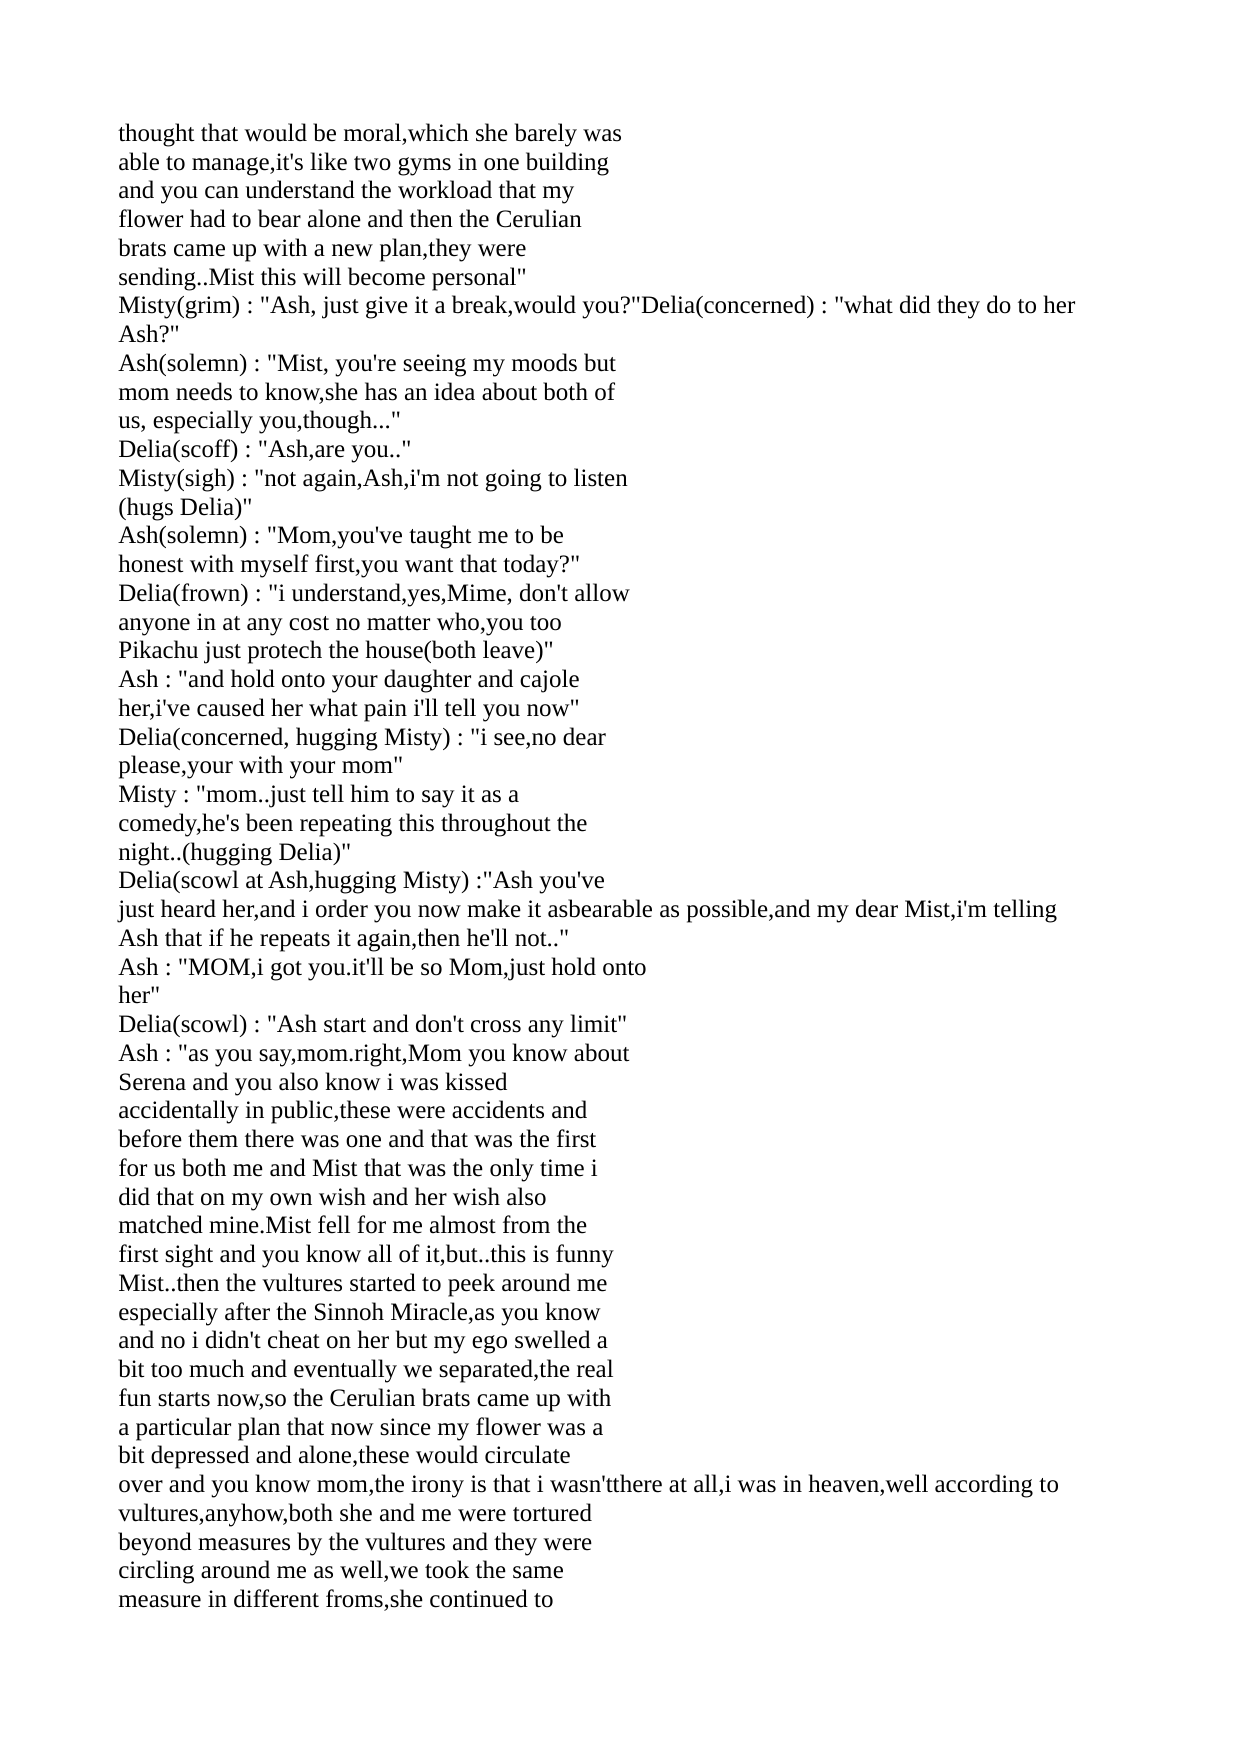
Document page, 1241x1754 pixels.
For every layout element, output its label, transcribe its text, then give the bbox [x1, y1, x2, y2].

text first sight and you know all of it,but..this is funny [118, 1239, 1122, 1268]
text matched mine.Mist fell for me almost from the [118, 1211, 1122, 1239]
text Ash : "as you say,mom.right,Mom you know about [118, 1038, 1122, 1067]
text thought that would be moral,which she barely was [118, 118, 1122, 147]
text mom needs to know,she has an idea about both of [118, 377, 1122, 406]
text Delia(scowl) : "Ash start and don't cross any limit" [118, 1009, 1122, 1038]
text (hugs Delia)" [118, 492, 1122, 521]
text and no i didn't cheat on her but my ego swelled a [118, 1326, 1122, 1354]
text night..(hugging Delia)" [118, 837, 1122, 866]
text beyond measures by the vultures and they were [118, 1527, 1122, 1556]
text and you can understand the workload that my [118, 176, 1122, 204]
text honest with myself first,you want that today?" [118, 549, 1122, 578]
text Delia(scoff) : "Ash,are you.." [118, 434, 1122, 463]
text sending..Mist this will become personal" [118, 262, 1122, 291]
text Pikachu just protech the house(both leave)" [118, 636, 1122, 664]
text vultures,anyhow,both she and me were tortured [118, 1498, 1122, 1527]
text circling around me as well,we took the same [118, 1556, 1122, 1584]
text a particular plan that now since my flower was a [118, 1412, 1122, 1441]
text Misty(grim) : "Ash, just give it a break,would you?"Delia(concerned) : "what did they do to her Ash?" [118, 291, 1122, 348]
text Delia(scowl at Ash,hugging Misty) :"Ash you've [118, 866, 1122, 894]
text anyone in at any cost no matter who,you too [118, 607, 1122, 636]
text measure in different froms,she continued to [118, 1584, 1122, 1613]
text flower had to bear alone and then the Cerulian [118, 204, 1122, 233]
text Misty(sigh) : "not again,Ash,i'm not going to listen [118, 463, 1122, 492]
text please,your with your mom" [118, 751, 1122, 779]
text brats came up with a new plan,they were [118, 233, 1122, 262]
text Ash : "MOM,i got you.it'll be so Mom,just hold onto [118, 952, 1122, 981]
text Ash that if he repeats it again,then he'll not.." [118, 923, 1122, 952]
text bit too much and eventually we separated,the real [118, 1354, 1122, 1383]
text Delia(concerned, hugging Misty) : "i see,no dear [118, 722, 1122, 751]
text over and you know mom,the irony is that i wasn'tthere at all,i was in heaven,well according to [118, 1469, 1122, 1498]
text for us both me and Mist that was the only time i [118, 1153, 1122, 1182]
text us, especially you,though..." [118, 406, 1122, 434]
text Ash : "and hold onto your daughter and cajole [118, 664, 1122, 693]
text Ash(solemn) : "Mist, you're seeing my moods but [118, 348, 1122, 377]
text Ash(solemn) : "Mom,you've taught me to be [118, 521, 1122, 549]
text her" [118, 981, 1122, 1009]
text just heard her,and i order you now make it asbearable as possible,and my dear Mist,i'm telling [118, 894, 1122, 923]
text accidentally in public,these were accidents and [118, 1096, 1122, 1124]
text able to manage,it's like two gyms in one building [118, 147, 1122, 176]
text bit depressed and alone,these would circulate [118, 1441, 1122, 1469]
text Delia(frown) : "i understand,yes,Mime, don't allow [118, 578, 1122, 607]
text did that on my own wish and her wish also [118, 1182, 1122, 1211]
text Mist..then the vultures started to peek around me [118, 1268, 1122, 1297]
text comedy,he's been repeating this throughout the [118, 808, 1122, 837]
text her,i've caused her what pain i'll tell you now" [118, 693, 1122, 722]
text fun starts now,so the Cerulian brats came up with [118, 1383, 1122, 1412]
text Misty : "mom..just tell him to say it as a [118, 779, 1122, 808]
text before them there was one and that was the first [118, 1124, 1122, 1153]
text Serena and you also know i was kissed [118, 1067, 1122, 1096]
text especially after the Sinnoh Miracle,as you know [118, 1297, 1122, 1326]
